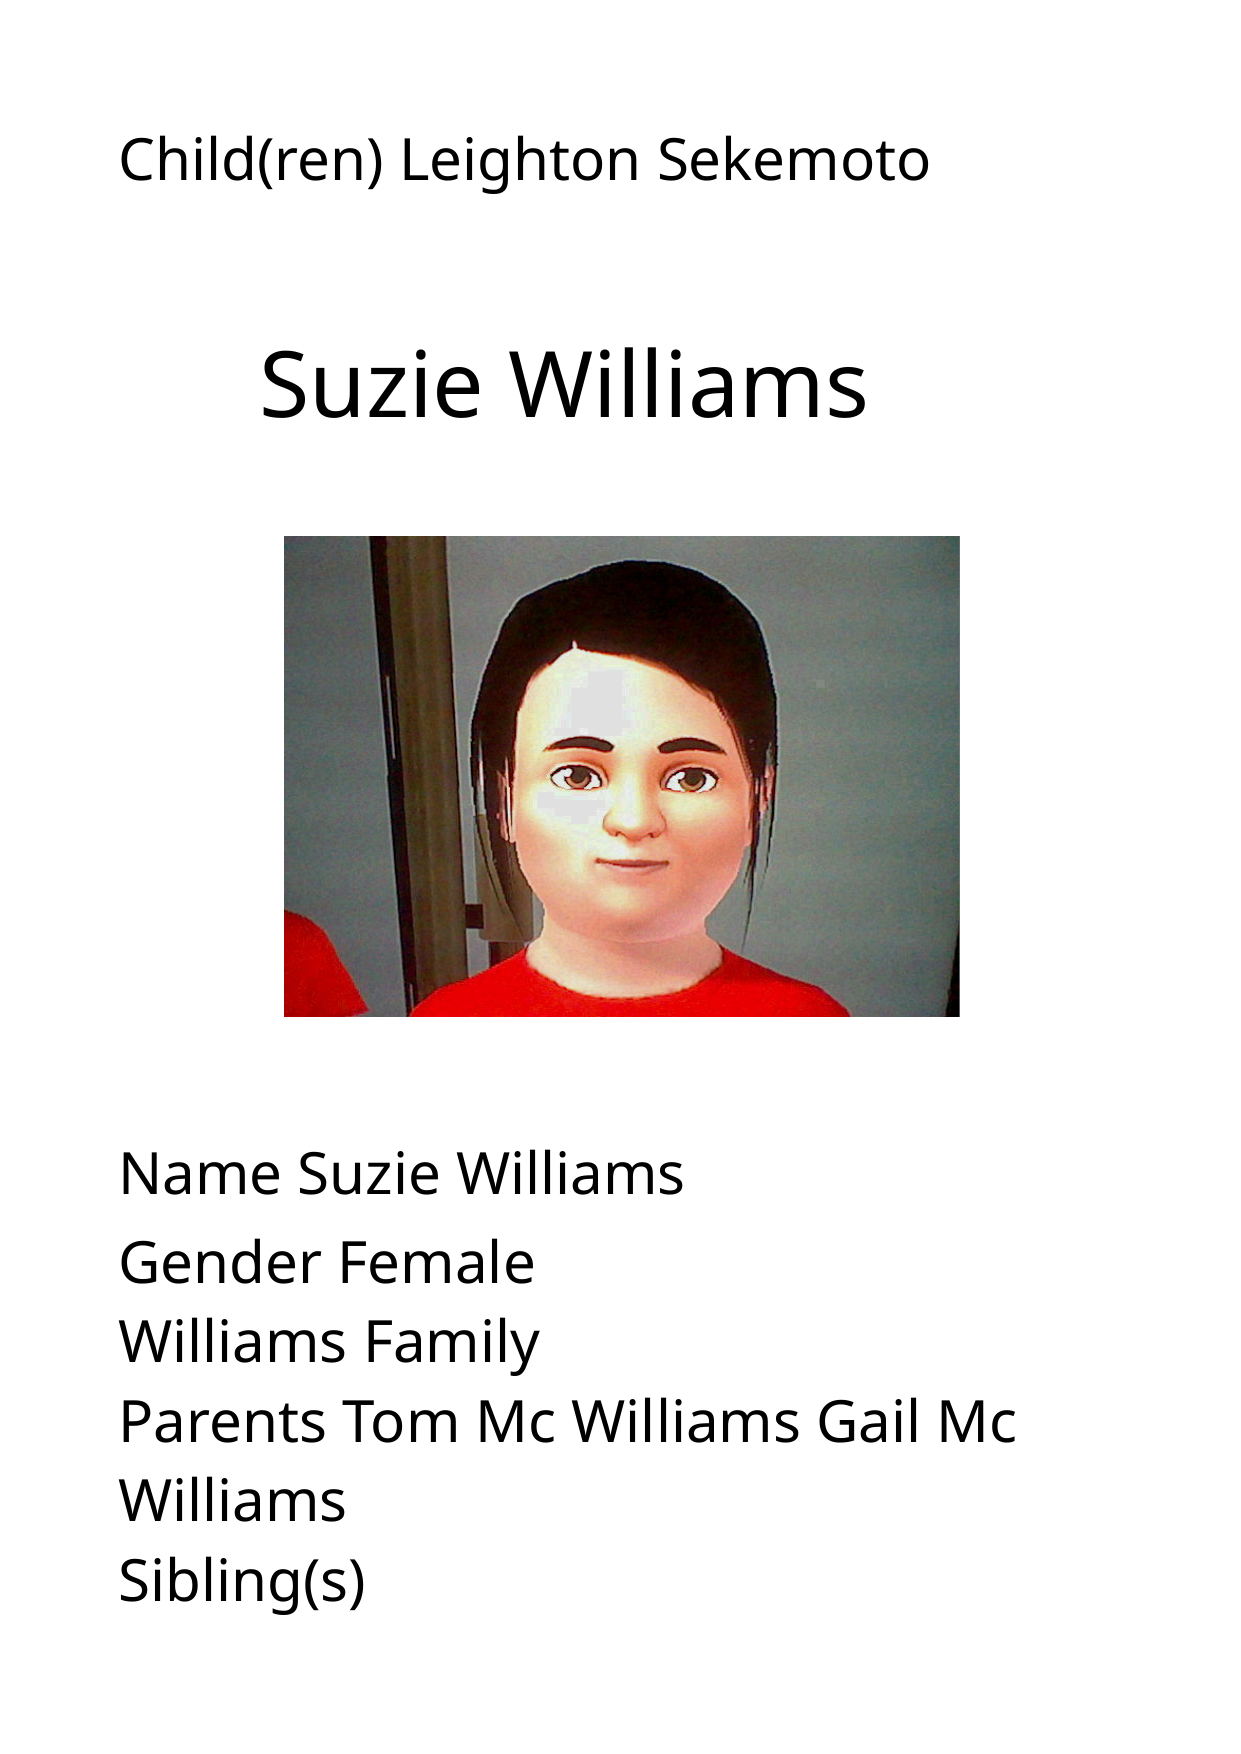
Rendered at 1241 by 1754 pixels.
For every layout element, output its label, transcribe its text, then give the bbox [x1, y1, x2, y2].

text Gender Female [118, 1221, 1122, 1300]
text Child(ren) Leighton Sekemoto [118, 118, 1122, 198]
text Sibling(s) [118, 1539, 1122, 1618]
text Williams Family [118, 1300, 1122, 1380]
picture [284, 536, 960, 1017]
text Suzie Williams [118, 320, 1122, 444]
text Parents Tom Mc Williams Gail Mc Williams [118, 1380, 1122, 1539]
text Name Suzie Williams [118, 1096, 1122, 1221]
